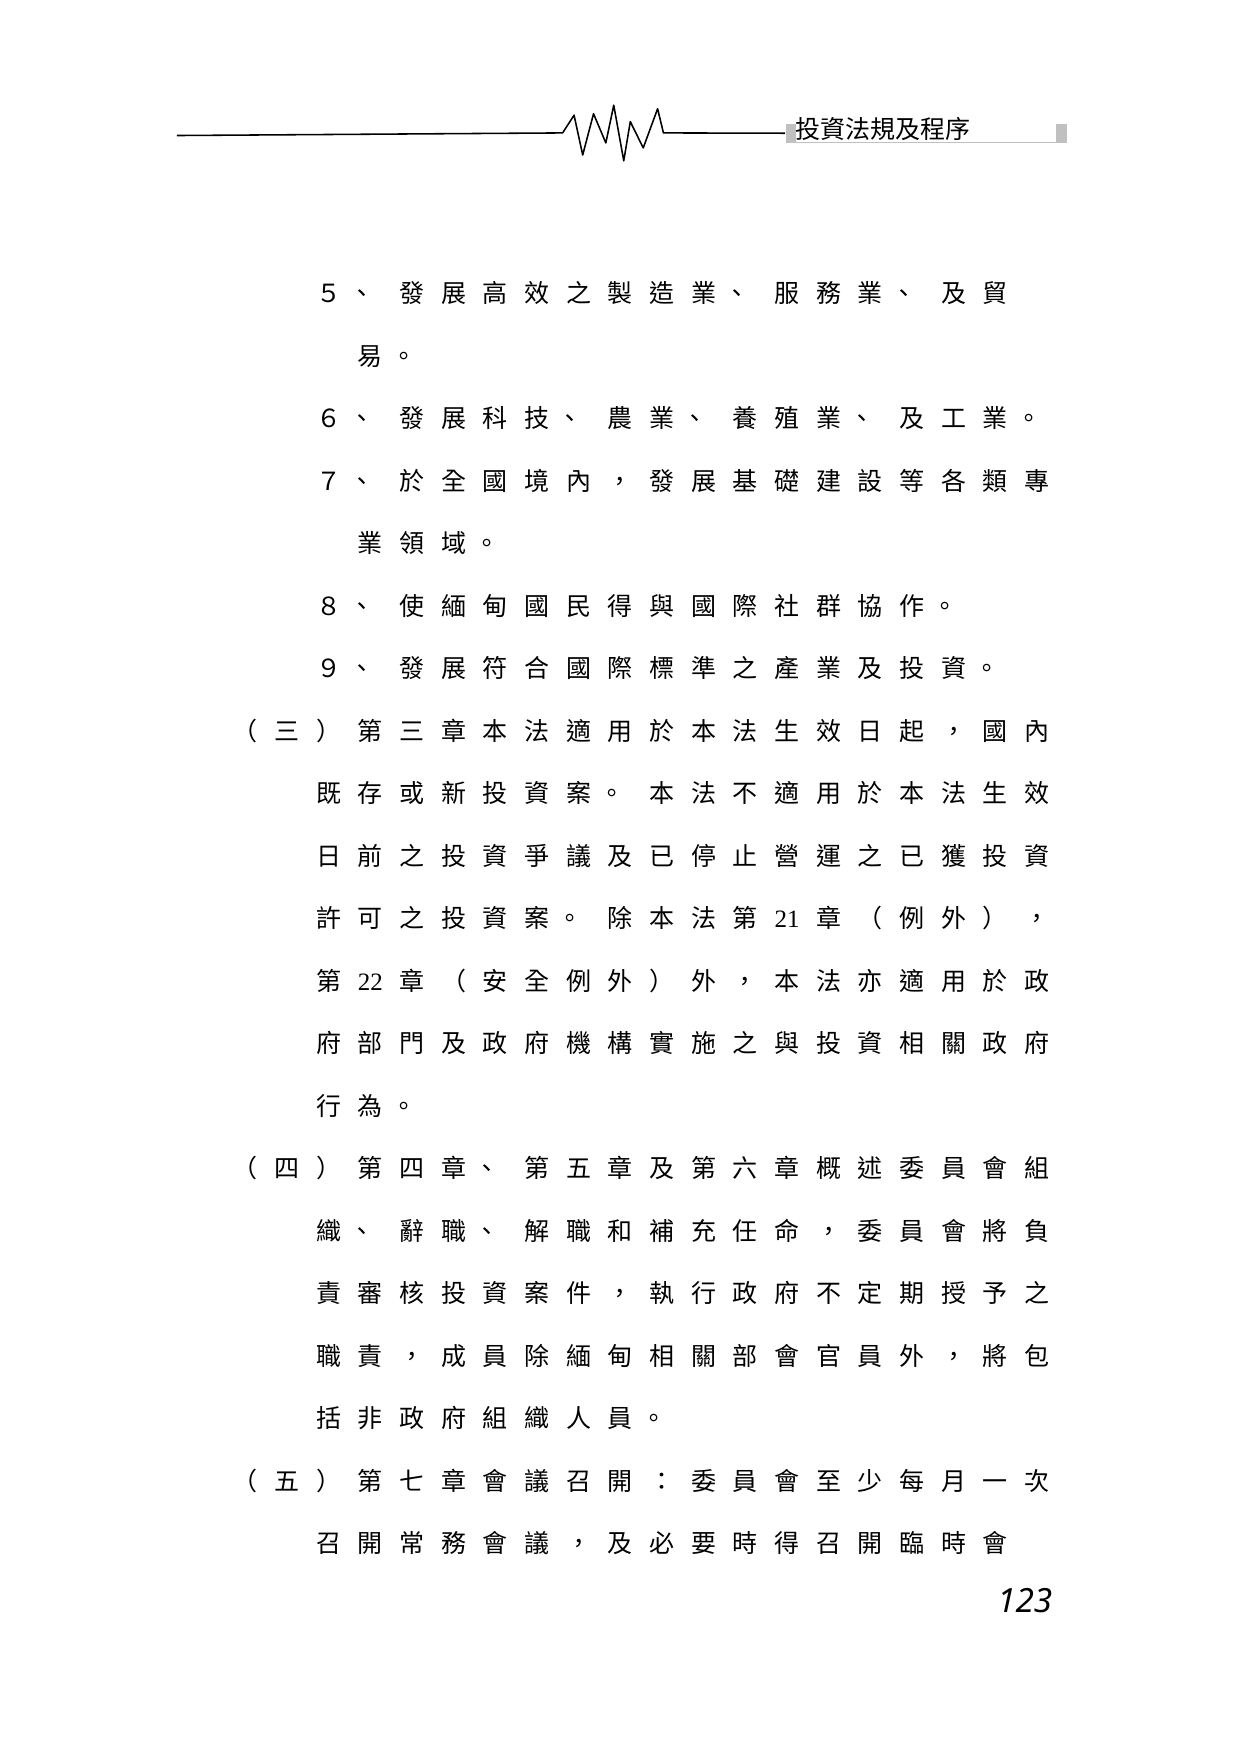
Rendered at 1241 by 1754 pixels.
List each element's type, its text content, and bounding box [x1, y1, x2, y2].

text ８、使緬甸國民得與國際社群協作。 [281, 563, 1058, 625]
text ５、發展高效之製造業、服務業、及貿易。 [281, 250, 1058, 375]
text （四）第四章、第五章及第六章概述委員會組織、辭職、解職和補充任命，委員會將負責審核投資案件，執行政府不定期授予之職責，成員除緬甸相關部會官員外，將包括非政府組織人員。 [207, 1125, 1058, 1438]
text ９、發展符合國際標準之產業及投資。 [281, 625, 1058, 688]
text ６、發展科技、農業、養殖業、及工業。 [281, 375, 1058, 438]
text （五）第七章會議召開：委員會至少每月一次召開常務會議，及必要時得召開臨時會 [207, 1438, 1058, 1563]
text ７、於全國境內，發展基礎建設等各類專業領域。 [281, 438, 1058, 563]
text （三）第三章本法適用於本法生效日起，國內既存或新投資案。本法不適用於本法生效日前之投資爭議及已停止營運之已獲投資許可之投資案。除本法第21章（例外），第22章（安全例外）外，本法亦適用於政府部門及政府機構實施之與投資相關政府行為。 [207, 688, 1058, 1125]
